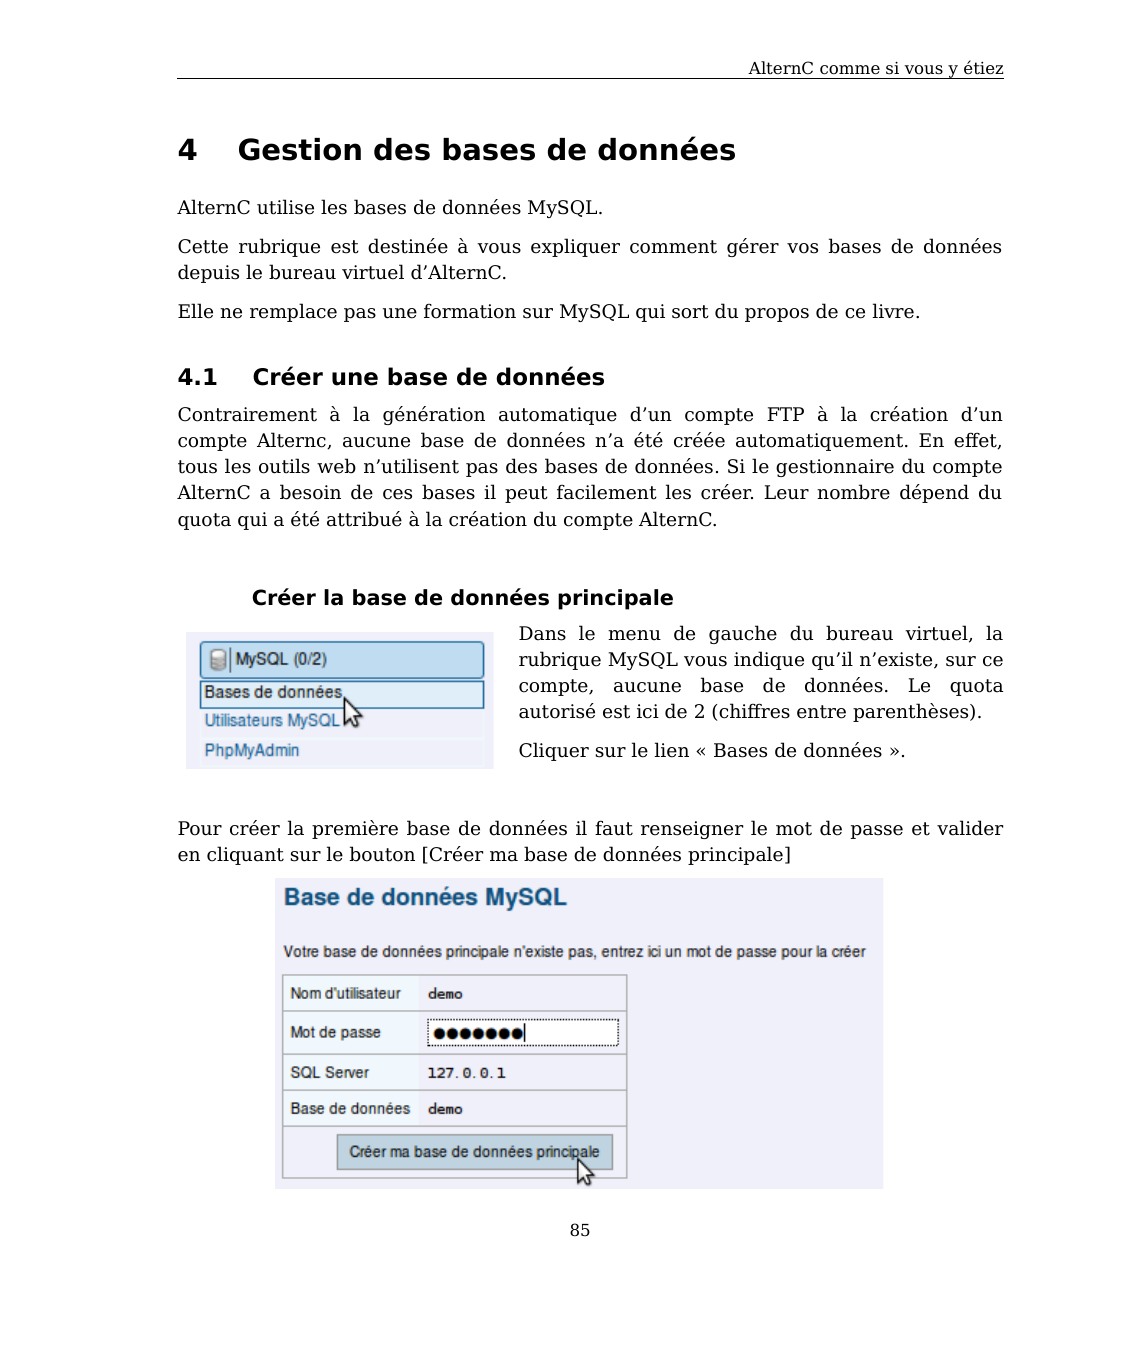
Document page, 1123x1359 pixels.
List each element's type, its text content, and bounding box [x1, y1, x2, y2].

text Dans le menu de gauche du bureau virtuel, la rubrique MySQL vous indique qu’il n’existe, sur ce compte, aucune base de données. Le quota autorisé est ici de 2 (chiffres entre parenthèses). [518, 623, 1004, 723]
text Pour créer la première base de données il faut renseigner le mot de passe et valider en cliquant sur le bouton [Créer ma base de données principale] [177, 818, 1004, 866]
text AlternC utilise les bases de données MySQL. [177, 197, 1004, 219]
picture [275, 878, 884, 1189]
subtitle Créer la base de données principale [252, 586, 1004, 610]
text Contrairement à la génération automatique d’un compte FTP à la création d’un compte Alternc, aucune base de données n’a été créée automatiquement. En effet, tous les outils web n’utilisent pas des bases de données. Si le gestionnaire du compte AlternC a besoin de ces bases il peut facilement les créer. Leur nombre dépend du quota qui a été attribué à la création du compte AlternC. [177, 403, 1004, 530]
subtitle Créer une base de données [177, 364, 1004, 391]
subtitle Gestion des bases de données [177, 133, 1004, 167]
text Cliquer sur le lien « Bases de données ». [518, 740, 1004, 762]
picture [186, 632, 494, 769]
text Cette rubrique est destinée à vous expliquer comment gérer vos bases de données depuis le bureau virtuel d’AlternC. [177, 236, 1004, 284]
text Elle ne remplace pas une formation sur MySQL qui sort du propos de ce livre. [177, 301, 1004, 322]
